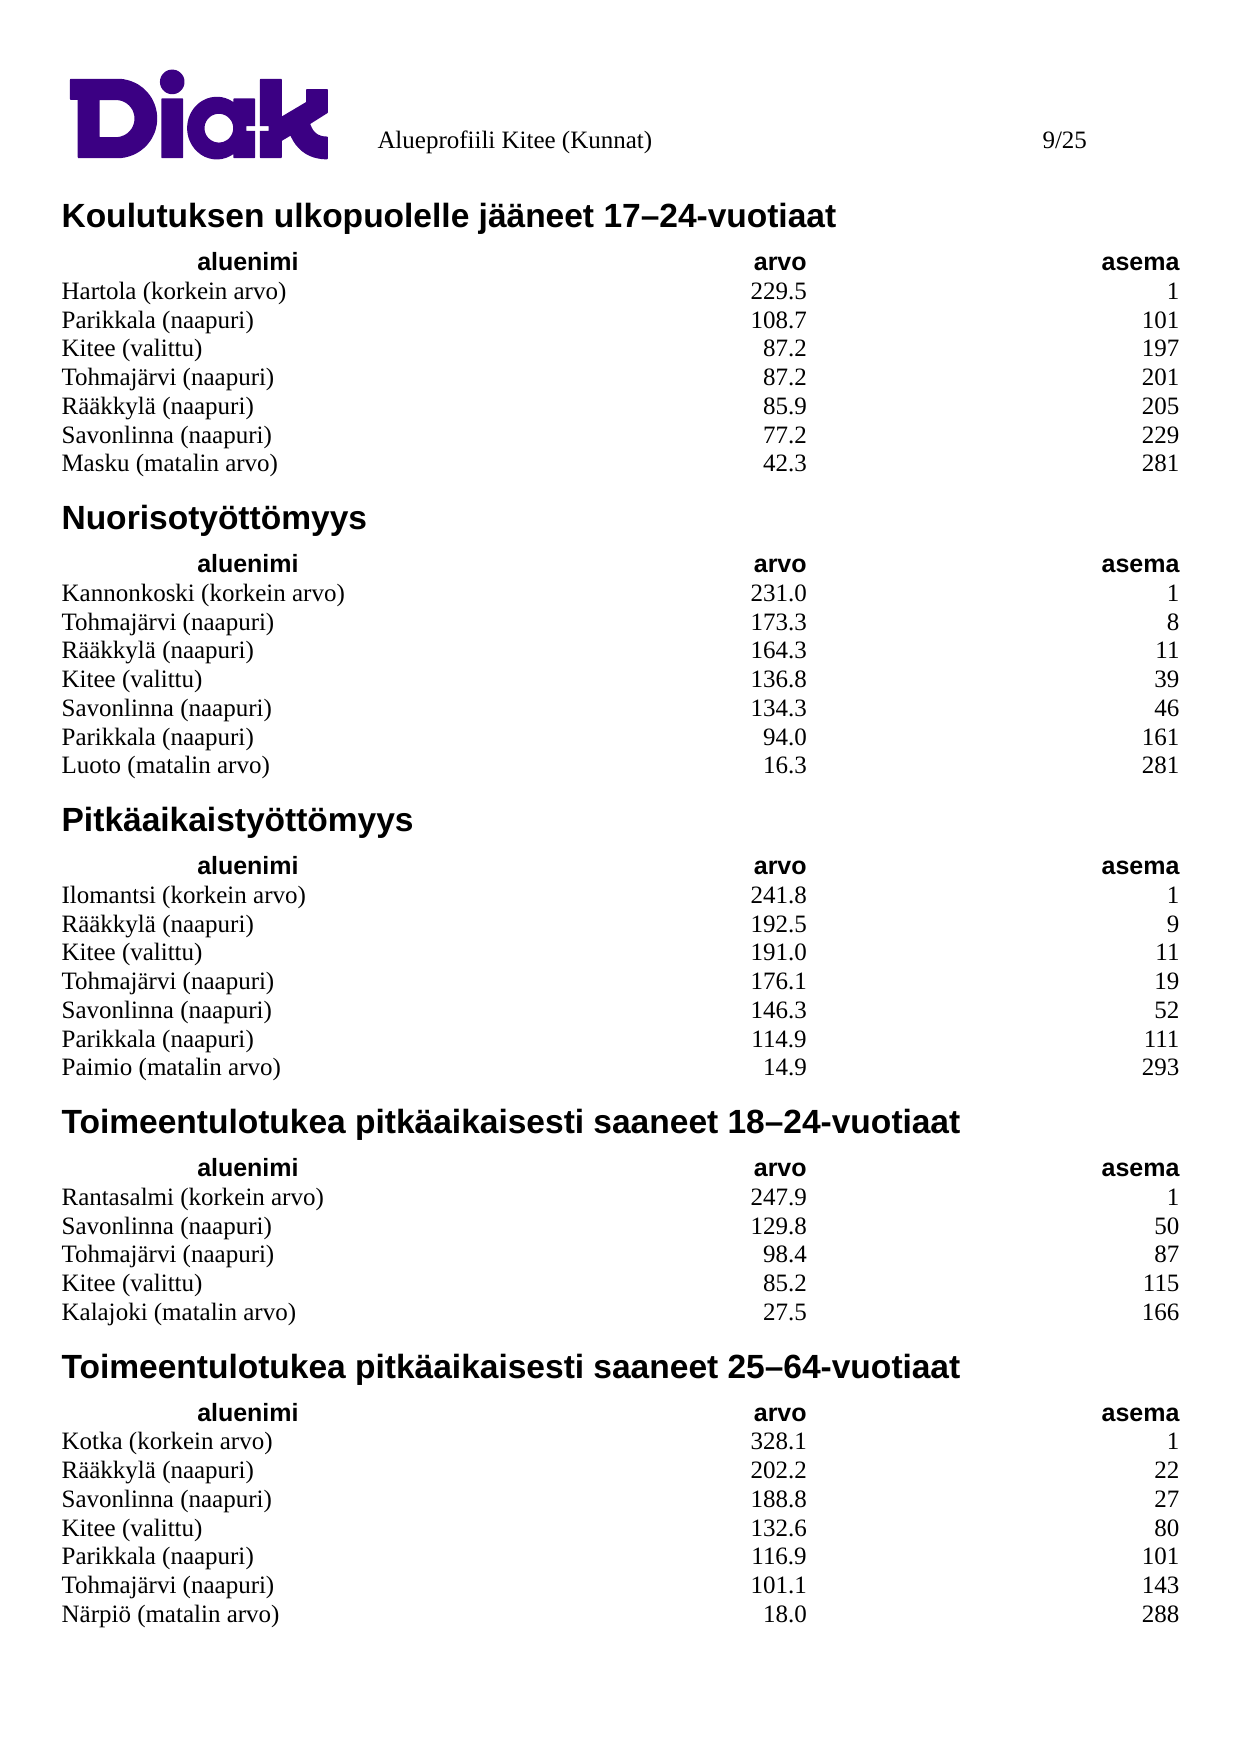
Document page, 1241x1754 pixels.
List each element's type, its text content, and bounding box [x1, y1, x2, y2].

table_cell Rääkkylä (naapuri) [61, 909, 434, 937]
table_cell 14.9 [434, 1053, 806, 1081]
table_cell Kitee (valittu) [61, 938, 434, 966]
table_cell 1 [806, 1426, 1179, 1455]
table_cell 293 [806, 1053, 1179, 1081]
table_header aluenimi [61, 549, 434, 578]
subtitle Nuorisotyöttömyys [61, 498, 1179, 537]
table_cell Rääkkylä (naapuri) [61, 391, 434, 420]
table_header aluenimi [61, 247, 434, 276]
table_cell Savonlinna (naapuri) [61, 1211, 434, 1239]
table_cell 201 [806, 362, 1179, 391]
table_cell Kitee (valittu) [61, 1513, 434, 1541]
table_cell Savonlinna (naapuri) [61, 420, 434, 448]
table_header aluenimi [61, 1398, 434, 1426]
table_cell Hartola (korkein arvo) [61, 276, 434, 305]
table_cell 101 [806, 305, 1179, 333]
table_header asema [806, 851, 1179, 880]
table_cell Kotka (korkein arvo) [61, 1426, 434, 1455]
table_header arvo [434, 851, 806, 880]
table_cell 52 [806, 995, 1179, 1024]
table_header asema [806, 1398, 1179, 1426]
table_cell 188.8 [434, 1484, 806, 1513]
table_header arvo [434, 549, 806, 578]
table_cell 241.8 [434, 880, 806, 909]
table_cell 134.3 [434, 693, 806, 722]
table_cell 94.0 [434, 722, 806, 751]
table_cell 247.9 [434, 1182, 806, 1211]
table_header asema [806, 1153, 1179, 1182]
subtitle Toimeentulotukea pitkäaikaisesti saaneet 18–24-vuotiaat [61, 1102, 1179, 1141]
subtitle Toimeentulotukea pitkäaikaisesti saaneet 25–64-vuotiaat [61, 1347, 1179, 1385]
table_cell 231.0 [434, 578, 806, 607]
table_cell 80 [806, 1513, 1179, 1541]
table_cell Savonlinna (naapuri) [61, 995, 434, 1024]
table_cell 22 [806, 1455, 1179, 1484]
table_cell 111 [806, 1024, 1179, 1052]
table_cell 176.1 [434, 966, 806, 995]
table_cell 101.1 [434, 1570, 806, 1599]
table_cell Närpiö (matalin arvo) [61, 1599, 434, 1628]
table_cell 202.2 [434, 1455, 806, 1484]
table_cell 50 [806, 1211, 1179, 1239]
table_cell 164.3 [434, 636, 806, 664]
table_header asema [806, 549, 1179, 578]
table_cell 87 [806, 1240, 1179, 1268]
table_cell 16.3 [434, 751, 806, 779]
table_cell 46 [806, 693, 1179, 722]
table_cell Tohmajärvi (naapuri) [61, 966, 434, 995]
table_cell 229.5 [434, 276, 806, 305]
table_cell Kitee (valittu) [61, 334, 434, 362]
table_cell 115 [806, 1268, 1179, 1297]
table_cell 87.2 [434, 362, 806, 391]
table_cell 11 [806, 636, 1179, 664]
table_cell 136.8 [434, 664, 806, 693]
table_cell Kalajoki (matalin arvo) [61, 1297, 434, 1326]
table_cell 132.6 [434, 1513, 806, 1541]
table_cell 192.5 [434, 909, 806, 937]
table_header arvo [434, 247, 806, 276]
table_cell 85.2 [434, 1268, 806, 1297]
table_cell 27.5 [434, 1297, 806, 1326]
table_cell Parikkala (naapuri) [61, 1024, 434, 1052]
table_cell Savonlinna (naapuri) [61, 1484, 434, 1513]
table_cell 98.4 [434, 1240, 806, 1268]
table_cell Tohmajärvi (naapuri) [61, 1570, 434, 1599]
table_cell 114.9 [434, 1024, 806, 1052]
table_cell 161 [806, 722, 1179, 751]
table_header aluenimi [61, 1153, 434, 1182]
table_cell 328.1 [434, 1426, 806, 1455]
table_cell 129.8 [434, 1211, 806, 1239]
table_cell Tohmajärvi (naapuri) [61, 607, 434, 636]
table_cell Parikkala (naapuri) [61, 1541, 434, 1570]
table_cell 143 [806, 1570, 1179, 1599]
subtitle Koulutuksen ulkopuolelle jääneet 17–24-vuotiaat [61, 196, 1179, 235]
table_cell Parikkala (naapuri) [61, 722, 434, 751]
table_cell 108.7 [434, 305, 806, 333]
table_cell 288 [806, 1599, 1179, 1628]
table_header arvo [434, 1398, 806, 1426]
table_header arvo [434, 1153, 806, 1182]
table_cell 205 [806, 391, 1179, 420]
table_cell 1 [806, 880, 1179, 909]
table_cell 191.0 [434, 938, 806, 966]
table_cell Tohmajärvi (naapuri) [61, 1240, 434, 1268]
table_cell 281 [806, 449, 1179, 477]
table_cell 85.9 [434, 391, 806, 420]
table_cell Luoto (matalin arvo) [61, 751, 434, 779]
table_cell Tohmajärvi (naapuri) [61, 362, 434, 391]
table_cell Masku (matalin arvo) [61, 449, 434, 477]
table_cell 11 [806, 938, 1179, 966]
table_cell 27 [806, 1484, 1179, 1513]
table_cell 19 [806, 966, 1179, 995]
table_cell Paimio (matalin arvo) [61, 1053, 434, 1081]
table_cell 146.3 [434, 995, 806, 1024]
table_cell 281 [806, 751, 1179, 779]
table_cell Parikkala (naapuri) [61, 305, 434, 333]
table_cell 166 [806, 1297, 1179, 1326]
table_cell Rääkkylä (naapuri) [61, 1455, 434, 1484]
table_cell Ilomantsi (korkein arvo) [61, 880, 434, 909]
table_cell Kannonkoski (korkein arvo) [61, 578, 434, 607]
table_cell Kitee (valittu) [61, 1268, 434, 1297]
table_cell 77.2 [434, 420, 806, 448]
table_cell 9 [806, 909, 1179, 937]
table_cell 197 [806, 334, 1179, 362]
table_cell 8 [806, 607, 1179, 636]
table_cell Rantasalmi (korkein arvo) [61, 1182, 434, 1211]
subtitle Pitkäaikaistyöttömyys [61, 800, 1179, 839]
table_cell 173.3 [434, 607, 806, 636]
table_cell 1 [806, 276, 1179, 305]
table_cell 229 [806, 420, 1179, 448]
table_cell 1 [806, 1182, 1179, 1211]
table_cell 18.0 [434, 1599, 806, 1628]
table_header asema [806, 247, 1179, 276]
table_cell Rääkkylä (naapuri) [61, 636, 434, 664]
table_cell 101 [806, 1541, 1179, 1570]
table_cell Savonlinna (naapuri) [61, 693, 434, 722]
table_cell 39 [806, 664, 1179, 693]
table_header aluenimi [61, 851, 434, 880]
table_cell 87.2 [434, 334, 806, 362]
table_cell 42.3 [434, 449, 806, 477]
table_cell 1 [806, 578, 1179, 607]
table_cell Kitee (valittu) [61, 664, 434, 693]
table_cell 116.9 [434, 1541, 806, 1570]
